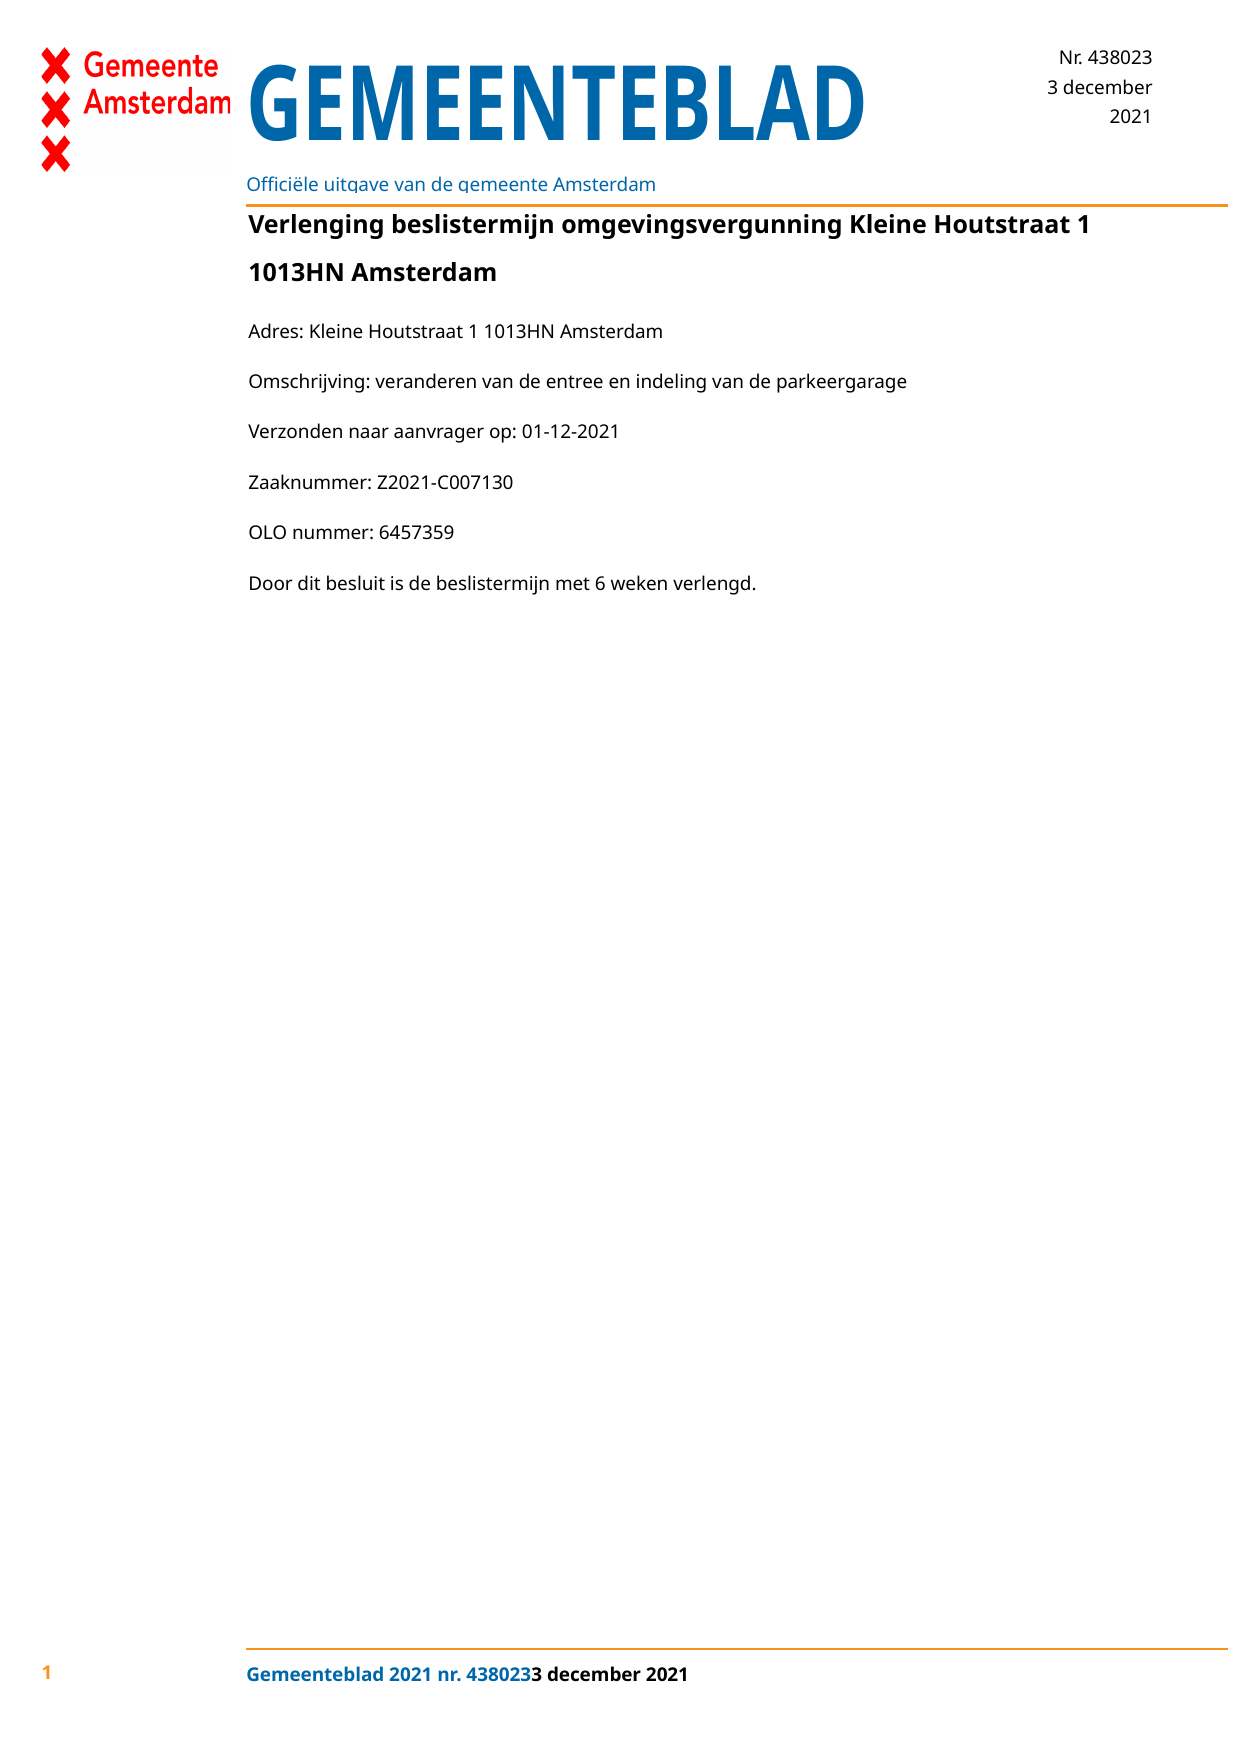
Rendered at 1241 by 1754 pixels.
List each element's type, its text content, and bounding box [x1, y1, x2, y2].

text OLO nummer: 6457359 [248, 519, 1152, 545]
picture [41, 47, 231, 172]
text Zaaknummer: Z2021-C007130 [248, 469, 1152, 495]
text Adres: Kleine Houtstraat 1 1013HN Amsterdam [248, 318, 1152, 344]
text Omschrijving: veranderen van de entree en indeling van de parkeergarage [248, 368, 1152, 394]
text Verzonden naar aanvrager op: 01-12-2021 [248, 419, 1152, 444]
text Door dit besluit is de beslistermijn met 6 weken verlengd. [248, 570, 1152, 596]
text Verlenging beslistermijn omgevingsvergunning Kleine Houtstraat 1 1013HN Amsterdam [248, 207, 1152, 288]
